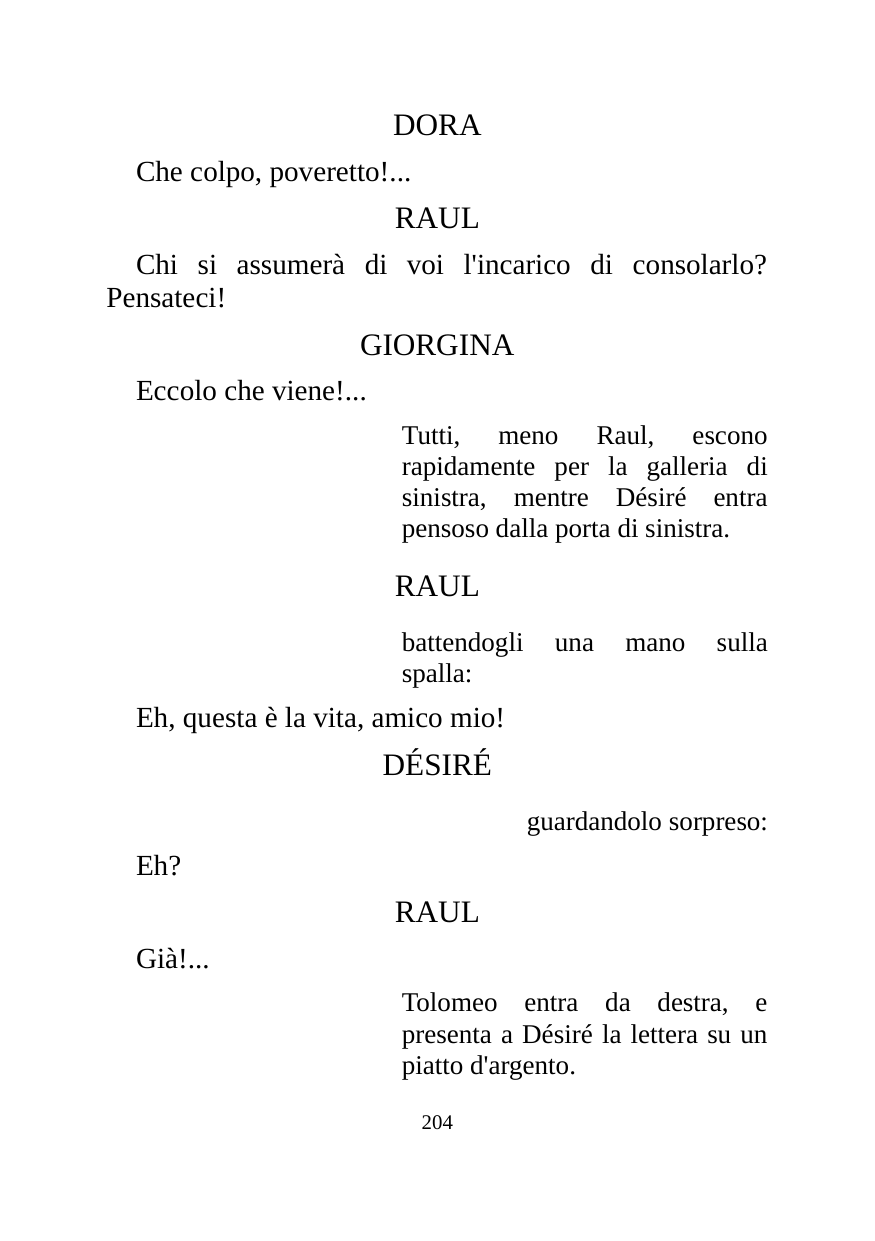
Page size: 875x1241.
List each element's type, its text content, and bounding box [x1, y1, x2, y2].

text Tolomeo entra da destra, e presenta a Désiré la lettera su un piatto d'argento. [402, 987, 768, 1080]
text guardandolo sorpreso: [402, 805, 768, 836]
text DORA [106, 106, 768, 142]
text GIORGINA [106, 326, 768, 362]
text RAUL [106, 199, 768, 235]
text battendogli una mano sulla spalla: [402, 626, 768, 689]
text Tutti, meno Raul, escono rapidamente per la galleria di sinistra, mentre Désiré entra pensoso dalla porta di sinistra. [402, 419, 768, 543]
text RAUL [106, 893, 768, 929]
text Già!... [106, 941, 768, 975]
text Eh? [106, 848, 768, 882]
text DÉSIRÉ [106, 746, 768, 782]
text RAUL [106, 567, 768, 603]
text Eh, questa è la vita, amico mio! [106, 701, 768, 734]
text Eccolo che viene!... [106, 373, 768, 407]
text Chi si assumerà di voi l'incarico di consolarlo? Pensateci! [106, 247, 768, 314]
text Che colpo, poveretto!... [106, 154, 768, 187]
